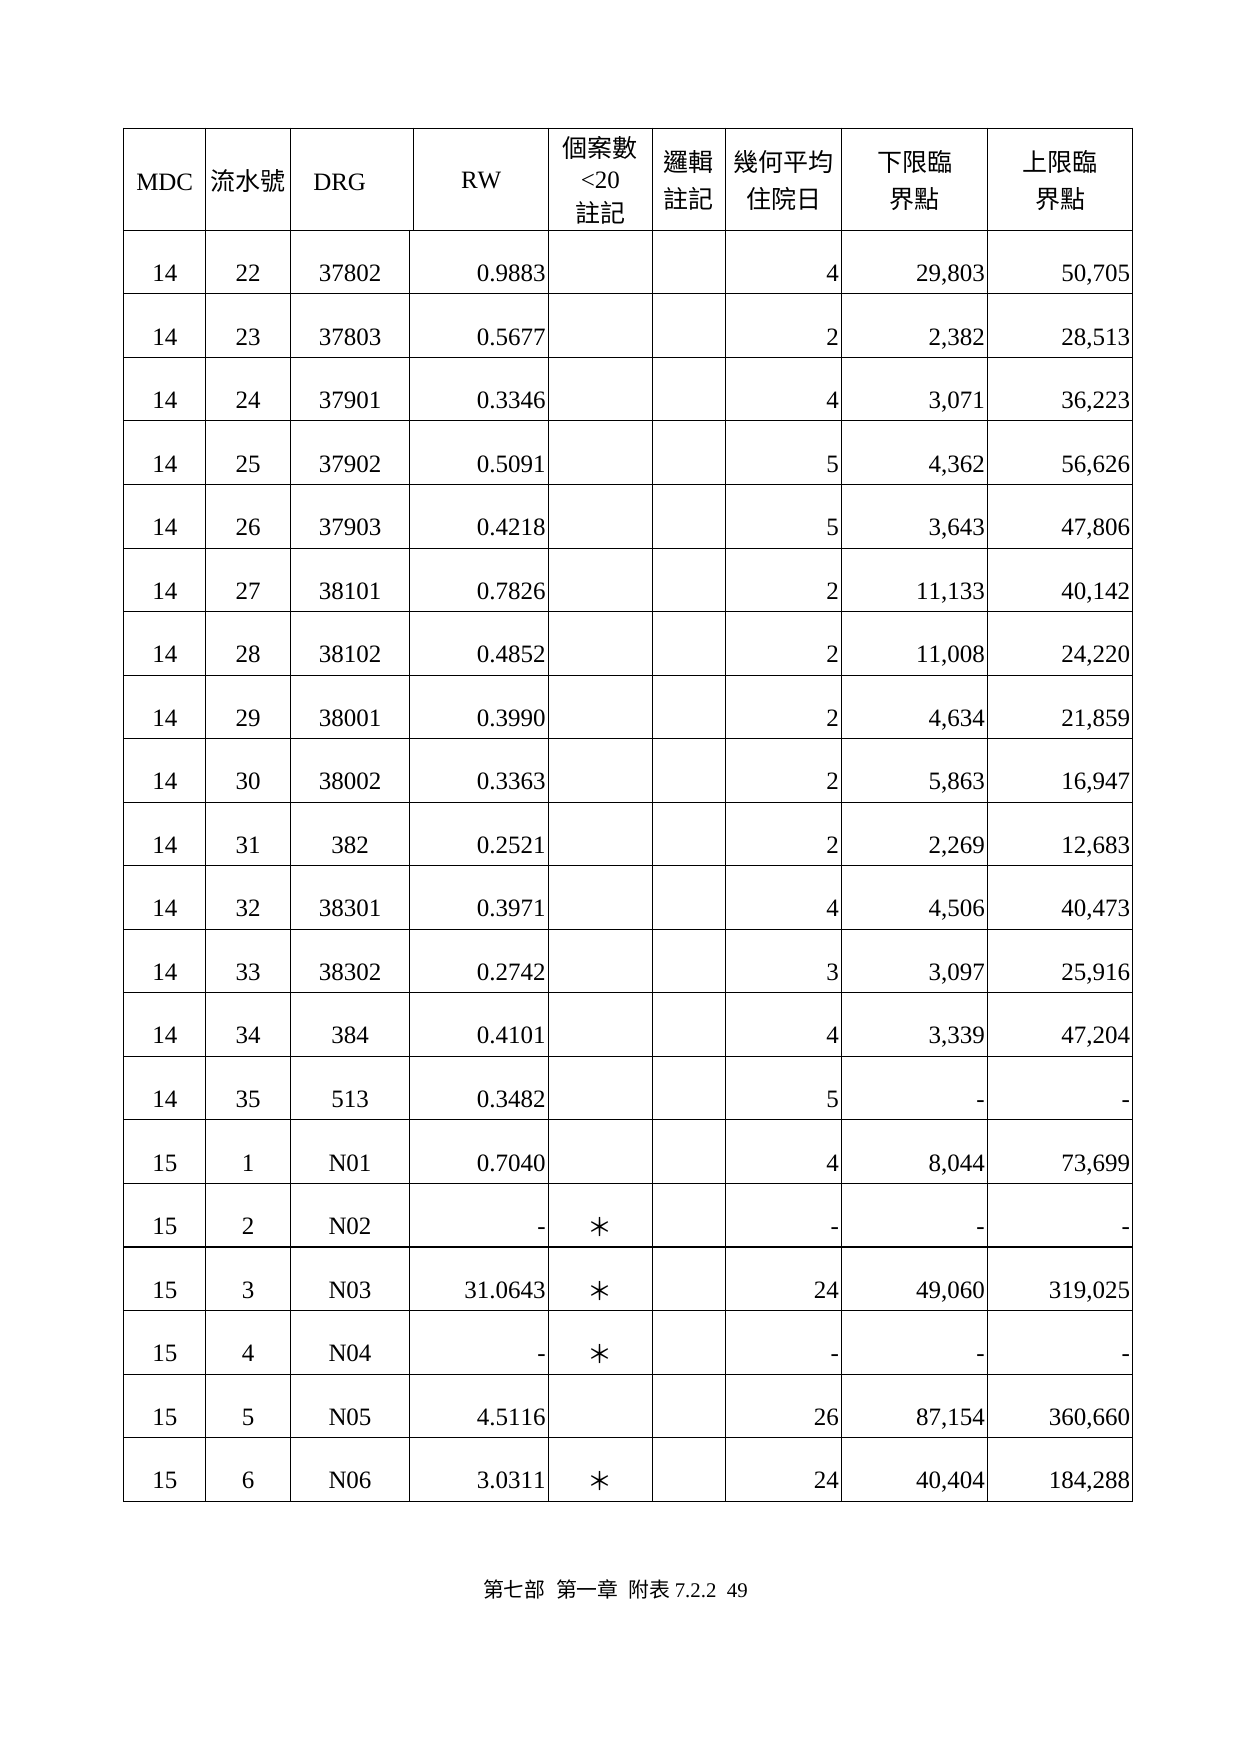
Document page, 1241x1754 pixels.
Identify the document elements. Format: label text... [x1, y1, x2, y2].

table_cell 0.3990 [410, 676, 548, 738]
table_header 邏輯註記 [653, 129, 725, 230]
table_cell 4,362 [842, 421, 987, 484]
table_cell N02 [291, 1184, 409, 1246]
table_cell ＊ [549, 1184, 652, 1246]
table_cell [549, 676, 652, 738]
table_cell 25 [206, 421, 290, 484]
table_cell [549, 1120, 652, 1183]
table_cell 37902 [291, 421, 409, 484]
table_cell [653, 803, 725, 865]
table_cell 31 [206, 803, 290, 865]
table_cell 4 [726, 993, 841, 1056]
table_cell 15 [124, 1311, 205, 1373]
table_cell 0.3346 [410, 358, 548, 420]
table_cell 0.9883 [410, 231, 548, 293]
table_cell 12,683 [988, 803, 1132, 865]
table_cell [653, 1311, 725, 1373]
table_cell 0.3971 [410, 866, 548, 929]
table_cell 38301 [291, 866, 409, 929]
table_cell 0.7040 [410, 1120, 548, 1183]
table_cell 3,071 [842, 358, 987, 420]
table_cell [549, 421, 652, 484]
table_cell 14 [124, 803, 205, 865]
table_cell - [726, 1311, 841, 1373]
table_cell 1 [206, 1120, 290, 1183]
table_cell 0.4852 [410, 612, 548, 674]
table_cell 4 [726, 358, 841, 420]
table_cell 14 [124, 231, 205, 293]
table_cell [653, 485, 725, 547]
table_cell [549, 993, 652, 1056]
table_cell 5,863 [842, 739, 987, 802]
table_cell 15 [124, 1375, 205, 1437]
table_header 上限臨 界點 [988, 129, 1132, 230]
table_cell 35 [206, 1057, 290, 1119]
table_cell 36,223 [988, 358, 1132, 420]
table_header MDC [124, 129, 205, 230]
table_cell 0.3363 [410, 739, 548, 802]
table_cell 30 [206, 739, 290, 802]
table_cell N01 [291, 1120, 409, 1183]
table_cell 14 [124, 993, 205, 1056]
table_cell 31.0643 [410, 1248, 548, 1310]
table_cell 513 [291, 1057, 409, 1119]
table_cell - [842, 1311, 987, 1373]
table_header RW [414, 129, 548, 230]
table_cell 50,705 [988, 231, 1132, 293]
table_cell 38101 [291, 549, 409, 611]
table_cell 0.3482 [410, 1057, 548, 1119]
table_cell 34 [206, 993, 290, 1056]
table_cell 14 [124, 930, 205, 992]
table_cell 47,204 [988, 993, 1132, 1056]
table_cell 15 [124, 1120, 205, 1183]
table_cell [653, 612, 725, 674]
table_header 流水號 [206, 129, 290, 230]
table_cell 49,060 [842, 1248, 987, 1310]
table_cell - [988, 1311, 1132, 1373]
table_cell - [410, 1311, 548, 1373]
table_cell 4,634 [842, 676, 987, 738]
table_cell 319,025 [988, 1248, 1132, 1310]
table_cell - [410, 1184, 548, 1246]
table_cell 28,513 [988, 294, 1132, 357]
table_cell [549, 930, 652, 992]
table_cell N03 [291, 1248, 409, 1310]
table_cell [549, 231, 652, 293]
table_cell ＊ [549, 1311, 652, 1373]
table_cell 47,806 [988, 485, 1132, 547]
table_cell 4.5116 [410, 1375, 548, 1437]
table_cell 14 [124, 294, 205, 357]
table_cell 24 [726, 1248, 841, 1310]
table_cell [549, 358, 652, 420]
table_cell 4 [726, 231, 841, 293]
table_cell 2 [726, 676, 841, 738]
table_header 幾何平均住院日 [726, 129, 841, 230]
table_cell [549, 1057, 652, 1119]
table_cell 5 [726, 485, 841, 547]
table_cell 184,288 [988, 1438, 1132, 1501]
table_cell 28 [206, 612, 290, 674]
table_cell [653, 1375, 725, 1437]
table_cell [549, 1375, 652, 1437]
table_cell [653, 421, 725, 484]
table_cell - [726, 1184, 841, 1246]
table_cell 25,916 [988, 930, 1132, 992]
table_cell 40,473 [988, 866, 1132, 929]
table_cell [653, 930, 725, 992]
table_cell [653, 993, 725, 1056]
table_cell [549, 866, 652, 929]
table_cell 2 [726, 549, 841, 611]
table_cell [653, 231, 725, 293]
table_cell ＊ [549, 1438, 652, 1501]
table_cell 0.5091 [410, 421, 548, 484]
table_cell 5 [726, 421, 841, 484]
table_cell 24 [206, 358, 290, 420]
table_cell N05 [291, 1375, 409, 1437]
table_cell 14 [124, 358, 205, 420]
table_cell 11,008 [842, 612, 987, 674]
table_cell 11,133 [842, 549, 987, 611]
table_cell 40,142 [988, 549, 1132, 611]
table_cell [549, 612, 652, 674]
table_cell 33 [206, 930, 290, 992]
table_cell 3,097 [842, 930, 987, 992]
table_cell 38002 [291, 739, 409, 802]
table_cell [653, 1248, 725, 1310]
table_cell [653, 1184, 725, 1246]
table_cell - [988, 1184, 1132, 1246]
table_cell 15 [124, 1438, 205, 1501]
table_cell 8,044 [842, 1120, 987, 1183]
table_cell 3,643 [842, 485, 987, 547]
table_cell 14 [124, 549, 205, 611]
table_cell ＊ [549, 1248, 652, 1310]
table_cell 2 [726, 612, 841, 674]
table_cell 37802 [291, 231, 409, 293]
table_cell 26 [726, 1375, 841, 1437]
table_cell [549, 549, 652, 611]
table_header DRG [291, 129, 413, 230]
table_cell 0.2521 [410, 803, 548, 865]
table_header 個案數<20 註記 [549, 129, 652, 230]
table_cell 2 [206, 1184, 290, 1246]
table_cell N06 [291, 1438, 409, 1501]
table_cell 4 [726, 1120, 841, 1183]
table_cell 0.4218 [410, 485, 548, 547]
table_cell 4 [726, 866, 841, 929]
table_cell 15 [124, 1184, 205, 1246]
table_header 下限臨 界點 [842, 129, 987, 230]
table_cell 5 [726, 1057, 841, 1119]
table_cell 0.7826 [410, 549, 548, 611]
table_cell 2,382 [842, 294, 987, 357]
table_cell [653, 676, 725, 738]
table_cell 29 [206, 676, 290, 738]
table_cell 37803 [291, 294, 409, 357]
table_cell 4,506 [842, 866, 987, 929]
table_cell [653, 1057, 725, 1119]
table_cell 3,339 [842, 993, 987, 1056]
table_cell [549, 739, 652, 802]
table_cell 2 [726, 739, 841, 802]
table_cell 384 [291, 993, 409, 1056]
table_cell - [842, 1184, 987, 1246]
table_cell 27 [206, 549, 290, 611]
table_cell 21,859 [988, 676, 1132, 738]
table_cell 38302 [291, 930, 409, 992]
table_cell [653, 294, 725, 357]
table_cell 3 [726, 930, 841, 992]
table_cell - [988, 1057, 1132, 1119]
table_cell 15 [124, 1248, 205, 1310]
table_cell 5 [206, 1375, 290, 1437]
table_cell 16,947 [988, 739, 1132, 802]
table_cell [653, 739, 725, 802]
table_cell 38001 [291, 676, 409, 738]
table_cell 3 [206, 1248, 290, 1310]
table_cell 24 [726, 1438, 841, 1501]
table_cell [549, 803, 652, 865]
table_cell [653, 358, 725, 420]
table_cell 3.0311 [410, 1438, 548, 1501]
table_cell 360,660 [988, 1375, 1132, 1437]
table_cell [653, 549, 725, 611]
table_cell 0.4101 [410, 993, 548, 1056]
table_cell 56,626 [988, 421, 1132, 484]
table_cell 14 [124, 676, 205, 738]
table_cell 14 [124, 866, 205, 929]
table_cell - [842, 1057, 987, 1119]
table_cell 0.2742 [410, 930, 548, 992]
table_cell 14 [124, 485, 205, 547]
table_cell 37903 [291, 485, 409, 547]
table_cell 14 [124, 421, 205, 484]
table_cell [653, 1438, 725, 1501]
table_cell N04 [291, 1311, 409, 1373]
table_cell 14 [124, 739, 205, 802]
table_cell 24,220 [988, 612, 1132, 674]
table_cell 14 [124, 1057, 205, 1119]
table_cell 73,699 [988, 1120, 1132, 1183]
table_cell [653, 866, 725, 929]
table_cell [549, 294, 652, 357]
table_cell [653, 1120, 725, 1183]
table_cell 40,404 [842, 1438, 987, 1501]
table_cell 6 [206, 1438, 290, 1501]
table_cell 4 [206, 1311, 290, 1373]
table_cell 37901 [291, 358, 409, 420]
table_cell 2 [726, 803, 841, 865]
table_cell [549, 485, 652, 547]
table_cell 0.5677 [410, 294, 548, 357]
table_cell 26 [206, 485, 290, 547]
table_cell 87,154 [842, 1375, 987, 1437]
table_cell 382 [291, 803, 409, 865]
table_cell 29,803 [842, 231, 987, 293]
table_cell 2 [726, 294, 841, 357]
table_cell 14 [124, 612, 205, 674]
table_cell 32 [206, 866, 290, 929]
table_cell 2,269 [842, 803, 987, 865]
table_cell 22 [206, 231, 290, 293]
table_cell 23 [206, 294, 290, 357]
table_cell 38102 [291, 612, 409, 674]
